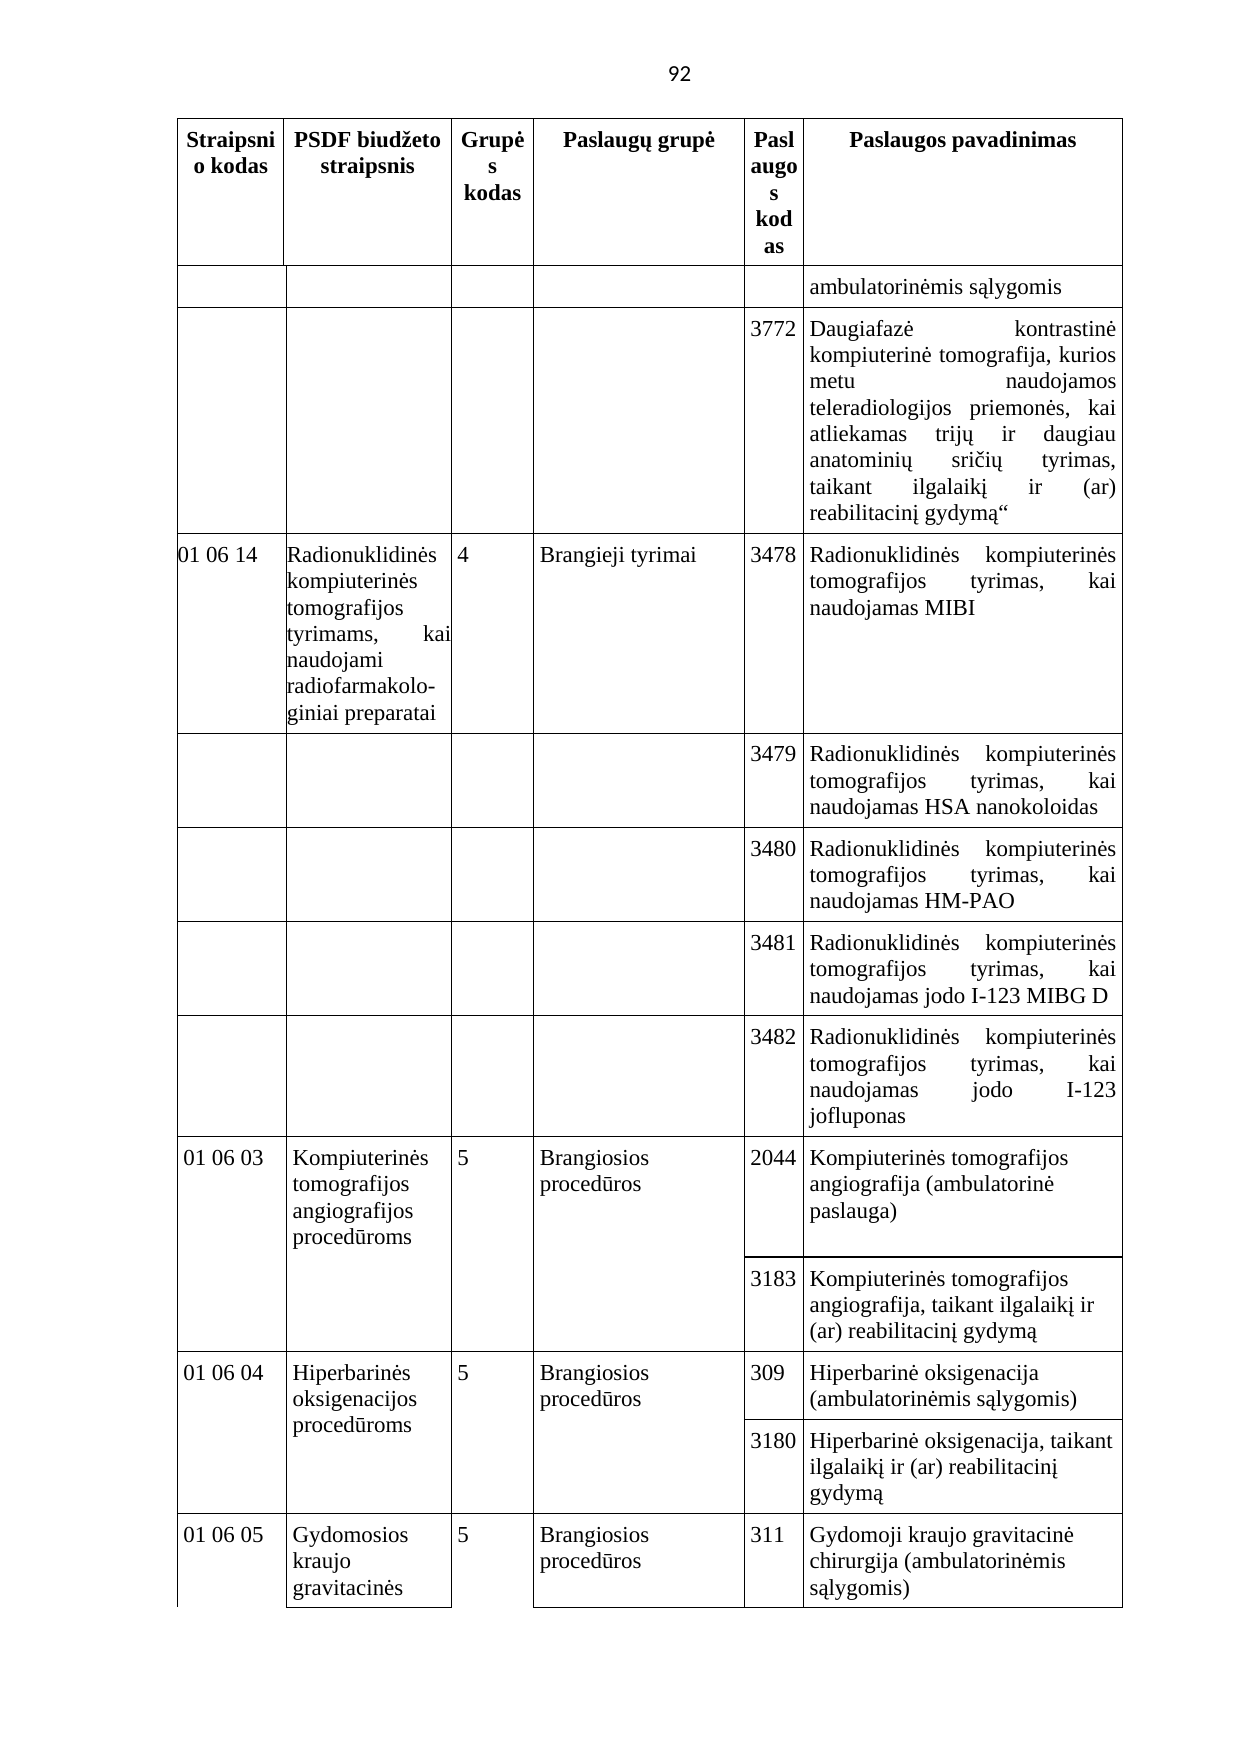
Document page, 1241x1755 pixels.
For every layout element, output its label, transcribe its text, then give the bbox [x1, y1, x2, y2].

table_cell 3479 [745, 734, 803, 827]
table_cell [178, 266, 286, 307]
table_cell 3180 [745, 1420, 803, 1513]
table_cell [287, 828, 451, 921]
table_cell Hiperbarinė oksigenacija (ambulatorinėmis sąlygomis) [804, 1352, 1122, 1419]
table_cell 01 06 03 [178, 1137, 286, 1256]
table_header Paslaugų grupė [534, 119, 744, 265]
table_cell 309 [745, 1352, 803, 1419]
table_cell 3480 [745, 828, 803, 921]
table_cell [745, 266, 803, 307]
table_cell Hiperbarinės oksigenacijos procedūroms [287, 1352, 451, 1513]
table_cell [534, 1256, 744, 1351]
table_cell 5 [452, 1352, 533, 1419]
table_cell [452, 922, 533, 1015]
table_cell [287, 1016, 451, 1136]
table_cell 311 [745, 1514, 803, 1607]
table_cell [452, 308, 533, 533]
table_header Grupės kodas [452, 119, 533, 265]
table_cell [178, 308, 286, 533]
table_cell Daugiafazė kontrastinė kompiuterinė tomografija, kurios metu naudojamos teleradiologijos priemonės, kai atliekamas trijų ir daugiau anatominių sričių tyrimas, taikant ilgalaikį ir (ar) reabilitacinį gydymą“ [804, 308, 1122, 533]
table_cell [452, 734, 533, 827]
table_cell [178, 922, 286, 1015]
table_cell Radionuklidinės kompiuterinės tomografijos tyrimas, kai naudojamas HSA nanokoloidas [804, 734, 1122, 827]
table_cell [178, 1256, 286, 1351]
table_cell [287, 308, 451, 533]
table_cell 3478 [745, 534, 803, 732]
table_cell [287, 734, 451, 827]
table_cell Radionuklidinės kompiuterinės tomografijos tyrimas, kai naudojamas jodo I-123 MIBG D [804, 922, 1122, 1015]
table_cell 01 06 14 [178, 534, 286, 732]
table_cell Radionuklidinės kompiuterinės tomografijos tyrimas, kai naudojamas jodo I-123 jofluponas [804, 1016, 1122, 1136]
table_cell Gydomoji kraujo gravitacinė chirurgija (ambulatorinėmis sąlygomis) [804, 1514, 1122, 1607]
table_cell Brangiosios procedūros [534, 1514, 744, 1607]
table_cell [287, 1256, 451, 1351]
table_header PSDF biudžeto straipsnis [284, 119, 451, 265]
table_cell Gydomosios kraujo gravitacinės [287, 1514, 451, 1607]
table_cell 01 06 04 [178, 1352, 286, 1419]
table_cell [452, 828, 533, 921]
table_cell 3481 [745, 922, 803, 1015]
table_header Paslaugos pavadinimas [804, 119, 1122, 265]
table_cell 4 [452, 534, 533, 732]
table_cell Brangiosios procedūros [534, 1137, 744, 1256]
table_cell 3183 [745, 1258, 803, 1351]
table_cell Kompiuterinės tomografijos angiografija, taikant ilgalaikį ir (ar) reabilitacinį gydymą [804, 1258, 1122, 1351]
table_cell [287, 266, 451, 307]
table_cell 5 [452, 1514, 533, 1607]
table_cell [178, 1419, 286, 1513]
table_cell [534, 1016, 744, 1136]
table_cell [452, 1256, 533, 1351]
table_cell Radionuklidinės kompiuterinės tomografijos tyrimas, kai naudojamas MIBI [804, 534, 1122, 732]
table_cell 3772 [745, 308, 803, 533]
table_cell [178, 734, 286, 827]
table_cell Hiperbarinė oksigenacija, taikant ilgalaikį ir (ar) reabilitacinį gydymą [804, 1420, 1122, 1513]
table_cell Brangieji tyrimai [534, 534, 744, 732]
table_cell [534, 266, 744, 307]
table_cell 5 [452, 1137, 533, 1256]
table_cell [534, 1419, 744, 1513]
table_cell [452, 1419, 533, 1513]
table_header Paslaugos kodas [745, 119, 803, 265]
table_cell [178, 828, 286, 921]
table_cell 3482 [745, 1016, 803, 1136]
table_cell [534, 308, 744, 533]
table_cell Kompiuterinės tomografijos angiografijos procedūroms [287, 1137, 451, 1256]
table_cell [452, 1016, 533, 1136]
table_cell Radionuklidinės kompiuterinės tomografijos tyrimas, kai naudojamas HM-PAO [804, 828, 1122, 921]
table_cell 01 06 05 [178, 1514, 286, 1607]
table_cell 2044 [745, 1137, 803, 1256]
table_cell [287, 922, 451, 1015]
table_header Straipsnio kodas [178, 119, 283, 265]
table_cell [178, 1016, 286, 1136]
table_cell ambulatorinėmis sąlygomis [804, 266, 1122, 307]
table_cell Kompiuterinės tomografijos angiografija (ambulatorinė paslauga) [804, 1137, 1122, 1256]
table_cell [452, 266, 533, 307]
table_cell [534, 828, 744, 921]
table_cell [534, 922, 744, 1015]
table_cell Radionuklidinės kompiuterinės tomografijos tyrimams, kai naudojami radiofarmakolo-giniai preparatai [287, 534, 451, 732]
table_cell Brangiosios procedūros [534, 1352, 744, 1419]
table_cell [534, 734, 744, 827]
